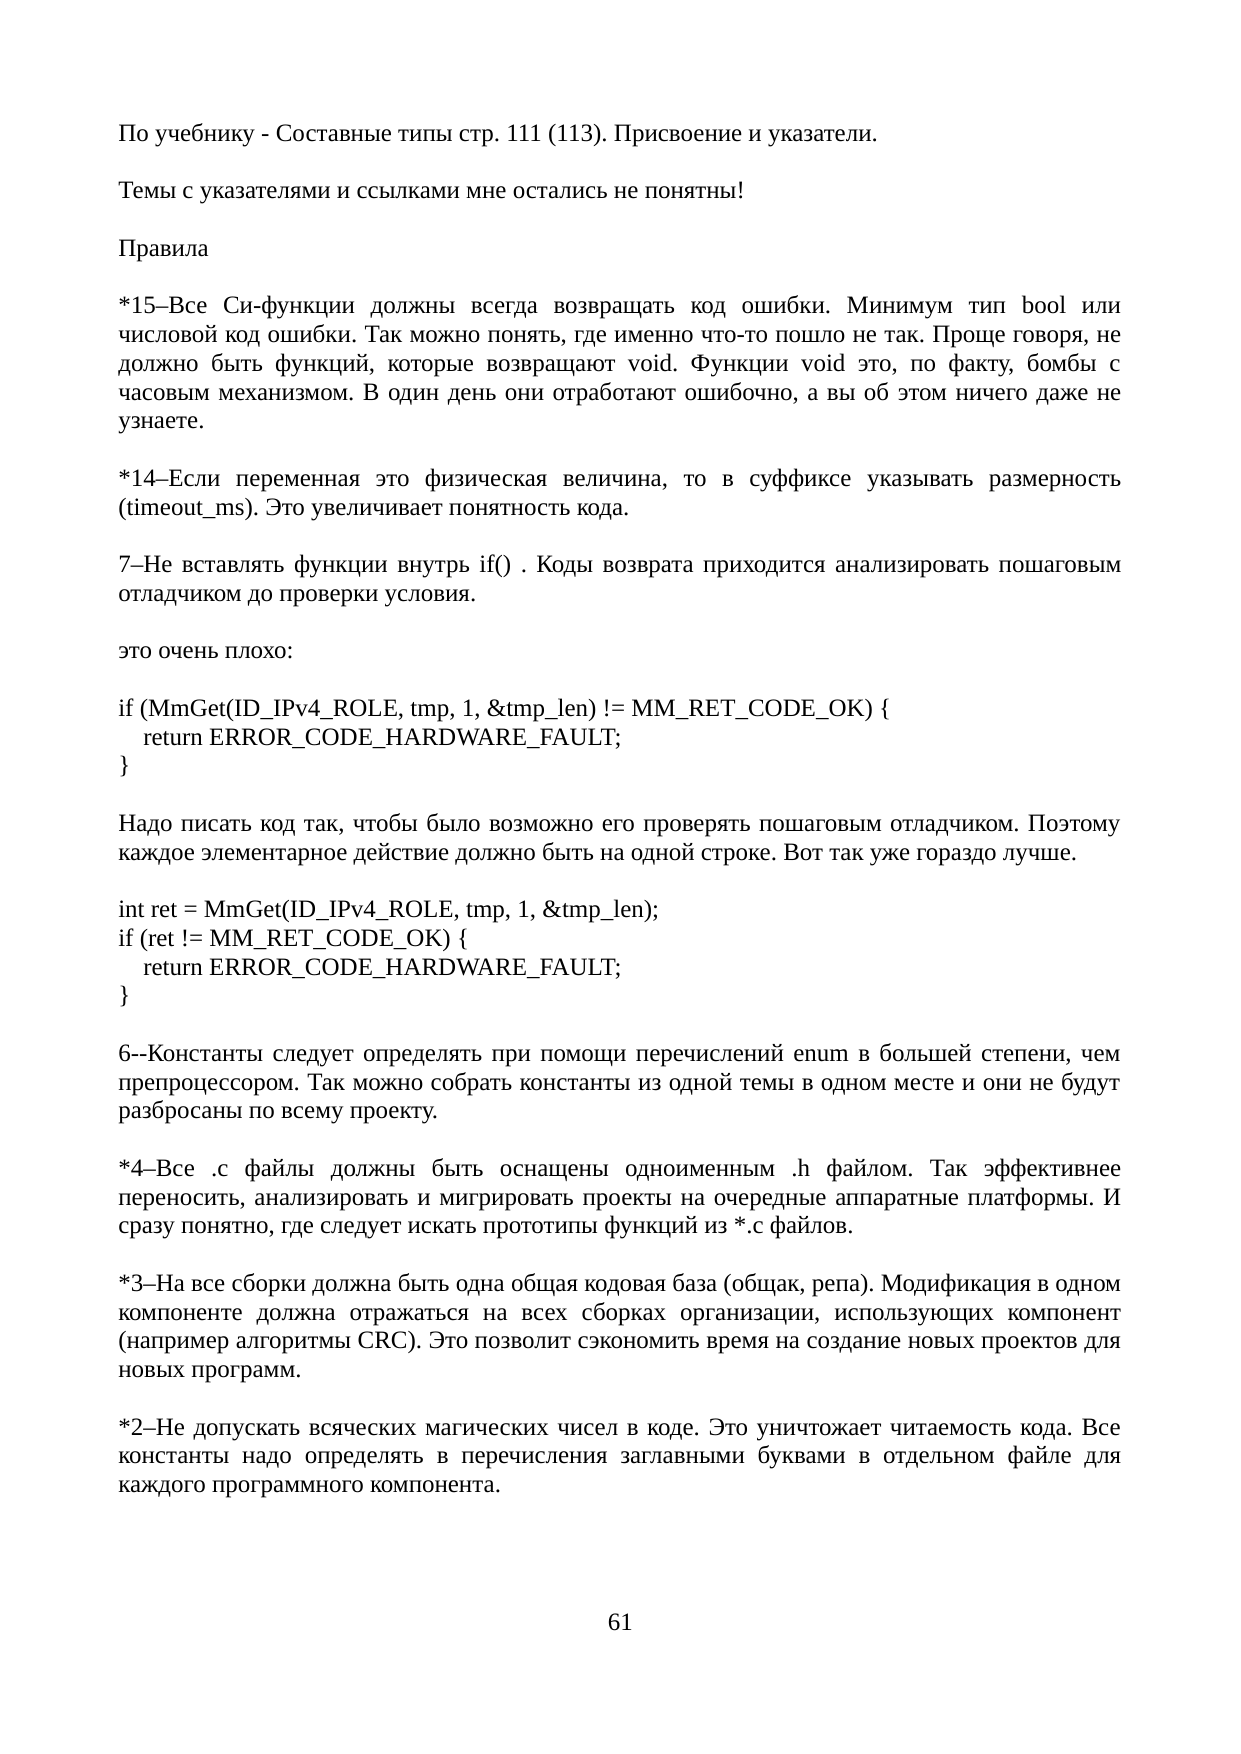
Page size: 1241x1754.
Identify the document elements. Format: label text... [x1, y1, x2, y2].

text 6--Константы следует определять при помощи перечислений enum в большей степени, чем препроцессором. Так можно собрать константы из одной темы в одном месте и они не будут разбросаны по всему проекту. [118, 1038, 1122, 1124]
text Надо писать код так, чтобы было возможно его проверять пошаговым отладчиком. Поэтому каждое элементарное действие должно быть на одной строке. Вот так уже гораздо лучше. [118, 808, 1122, 866]
text *4–Все .с файлы должны быть оснащены одноименным .h файлом. Так эффективнее переносить, анализировать и мигрировать проекты на очередные аппаратные платформы. И сразу понятно, где следует искать прототипы функций из *.c файлов. [118, 1153, 1122, 1239]
text *14–Если переменная это физическая величина, то в суффиксе указывать размерность (timeout_ms). Это увеличивает понятность кода. [118, 463, 1122, 521]
text if (MmGet(ID_IPv4_ROLE, tmp, 1, &tmp_len) != MM_RET_CODE_OK) { [118, 693, 1122, 722]
text *3–На все сборки должна быть одна общая кодовая база (общак, репа). Модификация в одном компоненте должна отражаться на всех сборках организации, использующих компонент (например алгоритмы CRC). Это позволит сэкономить время на создание новых проектов для новых программ. [118, 1268, 1122, 1383]
text *2–Не допускать всяческих магических чисел в коде. Это уничтожает читаемость кода. Все константы надо определять в перечисления заглавными буквами в отдельном файле для каждого программного компонента. [118, 1412, 1122, 1498]
text return ERROR_CODE_HARDWARE_FAULT; [118, 952, 1122, 981]
text По учебнику - Составные типы стр. 111 (113). Присвоение и указатели. [118, 118, 1122, 147]
text это очень плохо: [118, 636, 1122, 664]
text } [118, 751, 1122, 779]
text int ret = MmGet(ID_IPv4_ROLE, tmp, 1, &tmp_len); [118, 894, 1122, 923]
text if (ret != MM_RET_CODE_OK) { [118, 923, 1122, 952]
text 7–Не вставлять функции внутрь if() . Коды возврата приходится анализировать пошаговым отладчиком до проверки условия. [118, 549, 1122, 607]
text Темы с указателями и ссылками мне остались не понятны! [118, 176, 1122, 204]
text *15–Все Си-функции должны всегда возвращать код ошибки. Минимум тип bool или числовой код ошибки. Так можно понять, где именно что-то пошло не так. Проще говоря, не должно быть функций, которые возвращают void. Функции void это, по факту, бомбы с часовым механизмом. В один день они отработают ошибочно, а вы об этом ничего даже не узнаете. [118, 291, 1122, 434]
text return ERROR_CODE_HARDWARE_FAULT; [118, 722, 1122, 751]
text Правила [118, 233, 1122, 262]
text } [118, 981, 1122, 1009]
